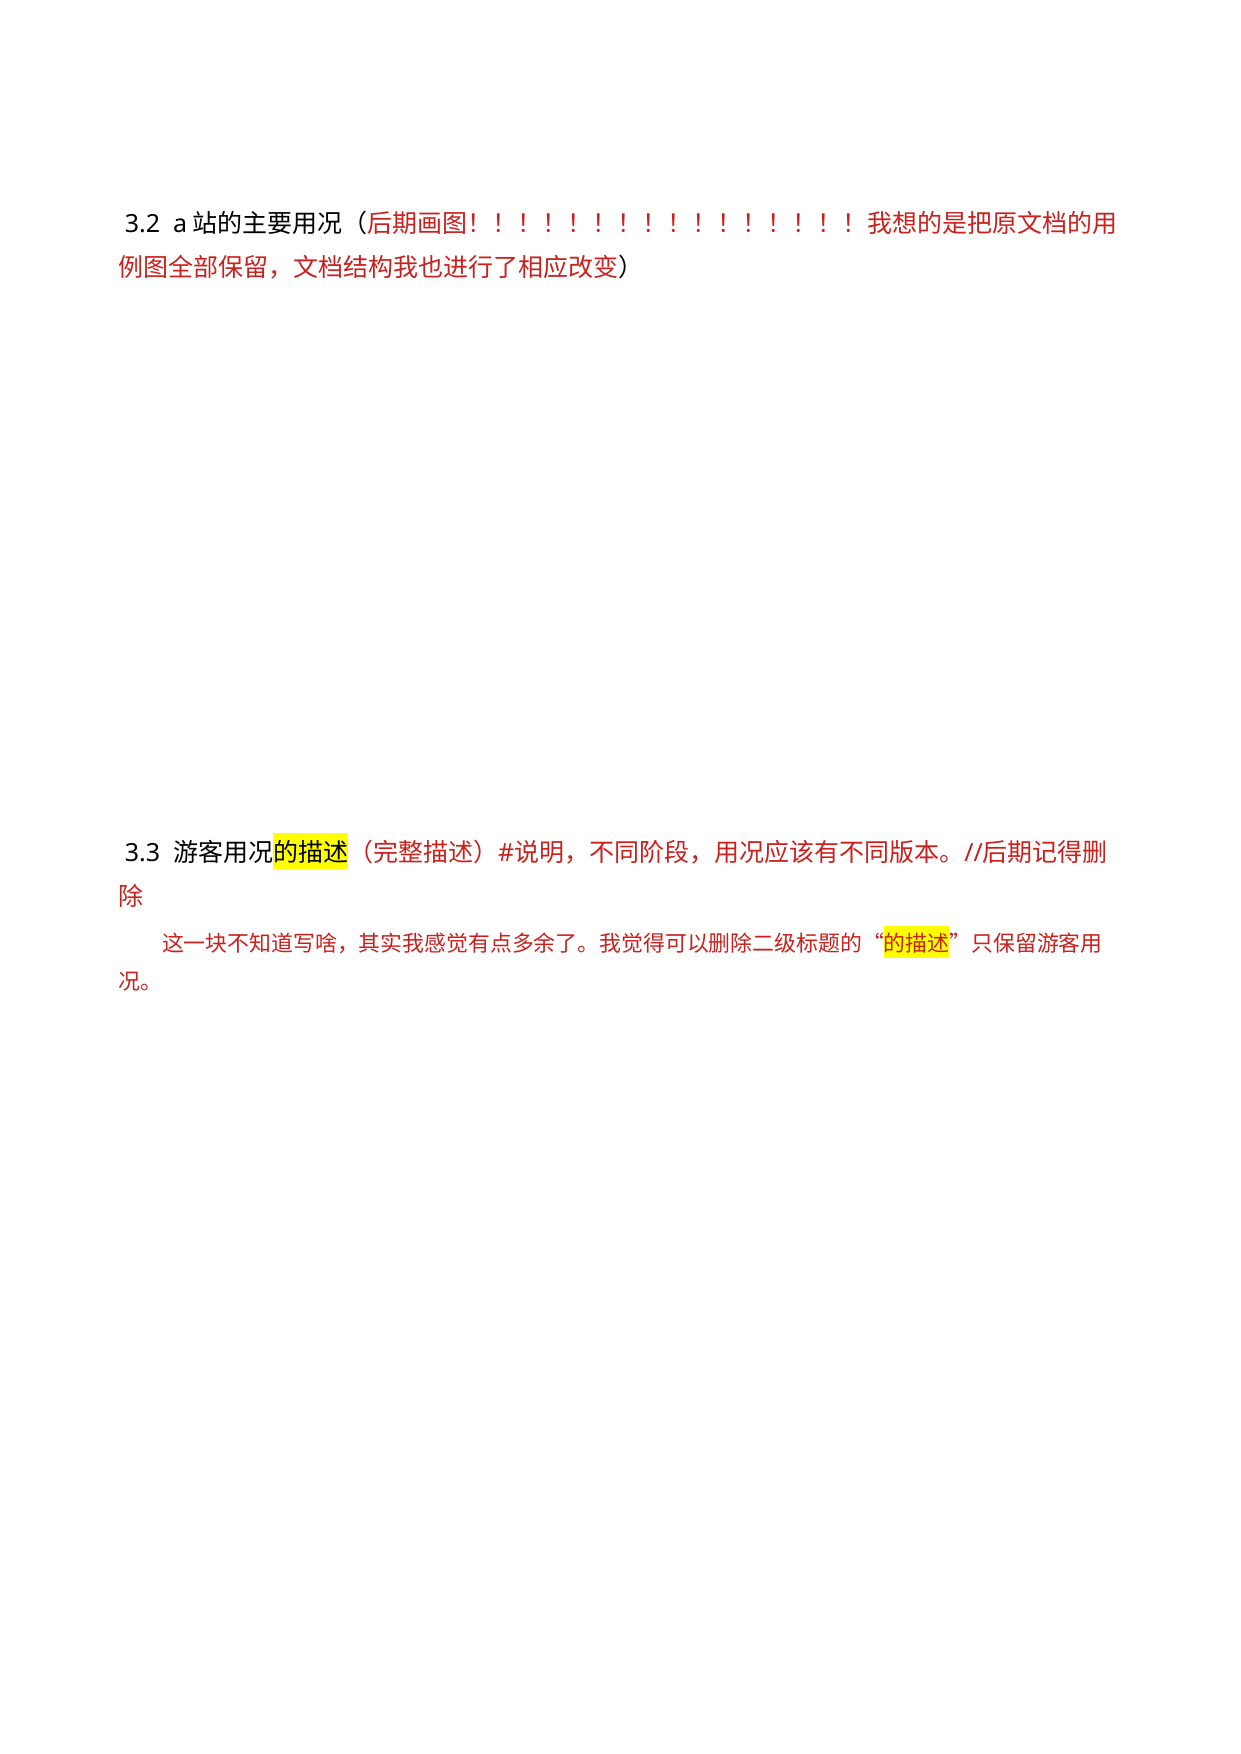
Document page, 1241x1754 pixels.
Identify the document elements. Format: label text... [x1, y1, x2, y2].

subtitle 游客用况的描述（完整描述）#说明，不同阶段，用况应该有不同版本。//后期记得删除 [118, 833, 1122, 912]
text 这一块不知道写啥，其实我感觉有点多余了。我觉得可以删除二级标题的“的描述”只保留游客用况。 [118, 926, 1122, 996]
subtitle a站的主要用况（后期画图！！！！！！！！！！！！！！！！我想的是把原文档的用例图全部保留，文档结构我也进行了相应改变） [118, 204, 1122, 283]
